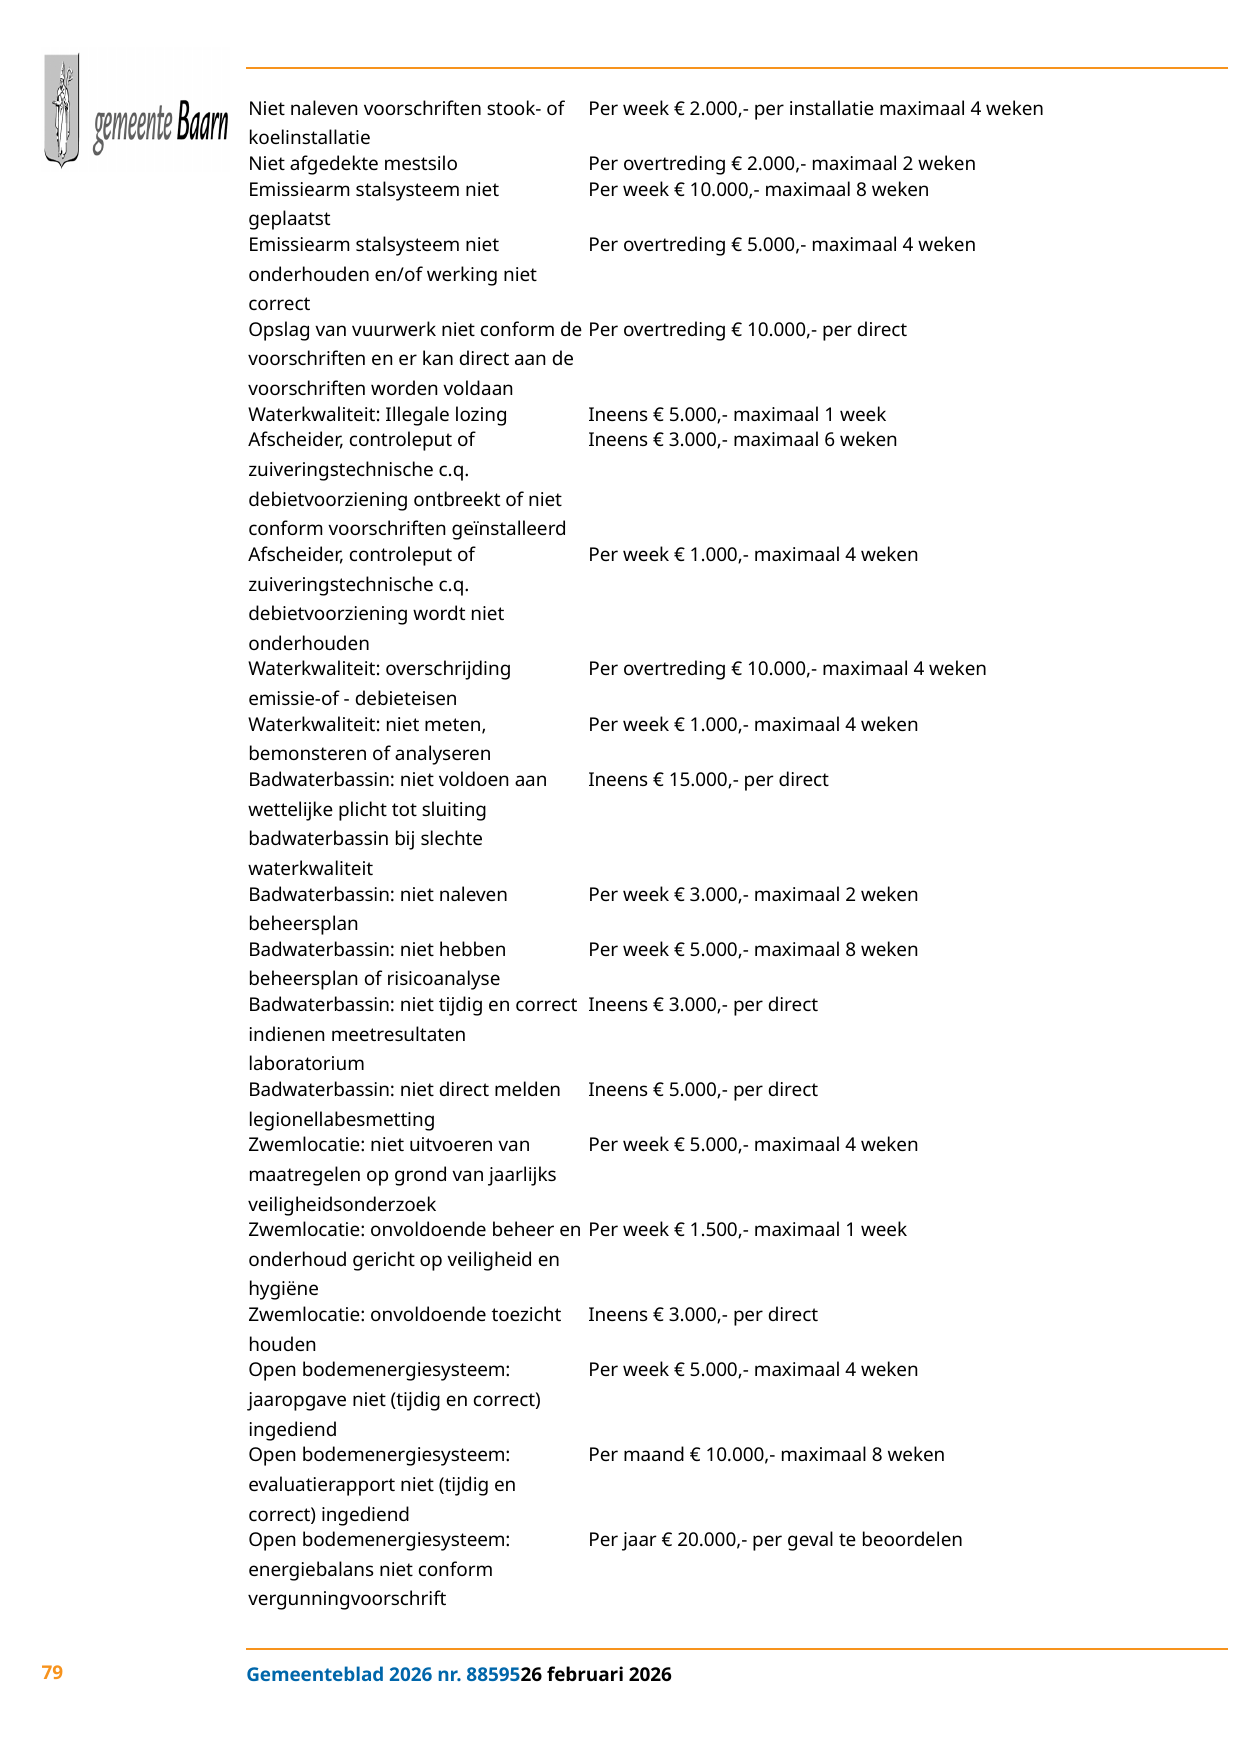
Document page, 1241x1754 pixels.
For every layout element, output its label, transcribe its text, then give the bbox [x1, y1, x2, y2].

table_cell Per maand € 10.000,- maximaal 8 weken [588, 1442, 1152, 1526]
table_cell Zwemlocatie: onvoldoende toezicht houden [248, 1301, 588, 1357]
table_cell Emissiearm stalsysteem niet onderhouden en/of werking niet correct [248, 231, 588, 316]
table_cell Per week € 1.000,- maximaal 4 weken [588, 541, 1152, 656]
table_cell Per week € 10.000,- maximaal 8 weken [588, 176, 1152, 231]
table_cell Per overtreding € 2.000,- maximaal 2 weken [588, 150, 1152, 176]
table_cell Zwemlocatie: niet uitvoeren van maatregelen op grond van jaarlijks veiligheidsonderzoek [248, 1132, 588, 1216]
table_cell Zwemlocatie: onvoldoende beheer en onderhoud gericht op veiligheid en hygiëne [248, 1216, 588, 1301]
table_cell Badwaterbassin: niet naleven beheersplan [248, 881, 588, 936]
table_cell Waterkwaliteit: niet meten, bemonsteren of analyseren [248, 711, 588, 766]
table_cell Emissiearm stalsysteem niet geplaatst [248, 176, 588, 231]
table_cell Badwaterbassin: niet direct melden legionellabesmetting [248, 1076, 588, 1132]
table_cell Badwaterbassin: niet voldoen aan wettelijke plicht tot sluiting badwaterbassin bij slechte waterkwaliteit [248, 766, 588, 881]
table_cell Open bodemenergiesysteem: jaaropgave niet (tijdig en correct) ingediend [248, 1357, 588, 1442]
table_cell Opslag van vuurwerk niet conform de voorschriften en er kan direct aan de voorschriften worden voldaan [248, 316, 588, 401]
table_cell Per week € 1.000,- maximaal 4 weken [588, 711, 1152, 766]
picture [41, 47, 231, 172]
table_cell Per week € 1.500,- maximaal 1 week [588, 1216, 1152, 1301]
table_cell Per jaar € 20.000,- per geval te beoordelen [588, 1526, 1152, 1611]
table_cell Per overtreding € 10.000,- maximaal 4 weken [588, 656, 1152, 711]
table_cell Per overtreding € 10.000,- per direct [588, 316, 1152, 401]
table_cell Ineens € 15.000,- per direct [588, 766, 1152, 881]
table_cell Per week € 5.000,- maximaal 4 weken [588, 1132, 1152, 1216]
table_cell Niet afgedekte mestsilo [248, 150, 588, 176]
table_cell Waterkwaliteit: Illegale lozing [248, 401, 588, 427]
table_cell Waterkwaliteit: overschrijding emissie-of - debieteisen [248, 656, 588, 711]
table_cell Per week € 5.000,- maximaal 4 weken [588, 1357, 1152, 1442]
table_cell Badwaterbassin: niet tijdig en correct indienen meetresultaten laboratorium [248, 991, 588, 1076]
table_cell Ineens € 5.000,- per direct [588, 1076, 1152, 1132]
table_cell Ineens € 3.000,- per direct [588, 991, 1152, 1076]
table_cell Afscheider, controleput of zuiveringstechnische c.q. debietvoorziening ontbreekt of niet conform voorschriften geïnstalleerd [248, 427, 588, 541]
table_cell Afscheider, controleput of zuiveringstechnische c.q. debietvoorziening wordt niet onderhouden [248, 541, 588, 656]
table_cell Open bodemenergiesysteem: energiebalans niet conform vergunningvoorschrift [248, 1526, 588, 1611]
table_cell Open bodemenergiesysteem: evaluatierapport niet (tijdig en correct) ingediend [248, 1442, 588, 1526]
table_cell Ineens € 3.000,- per direct [588, 1301, 1152, 1357]
table_cell Ineens € 3.000,- maximaal 6 weken [588, 427, 1152, 541]
table_cell Per overtreding € 5.000,- maximaal 4 weken [588, 231, 1152, 316]
table_cell Niet naleven voorschriften stook- of koelinstallatie [248, 95, 588, 150]
table_cell Per week € 3.000,- maximaal 2 weken [588, 881, 1152, 936]
table_cell Ineens € 5.000,- maximaal 1 week [588, 401, 1152, 427]
table_cell Per week € 2.000,- per installatie maximaal 4 weken [588, 95, 1152, 150]
table_cell Per week € 5.000,- maximaal 8 weken [588, 936, 1152, 991]
table_cell Badwaterbassin: niet hebben beheersplan of risicoanalyse [248, 936, 588, 991]
